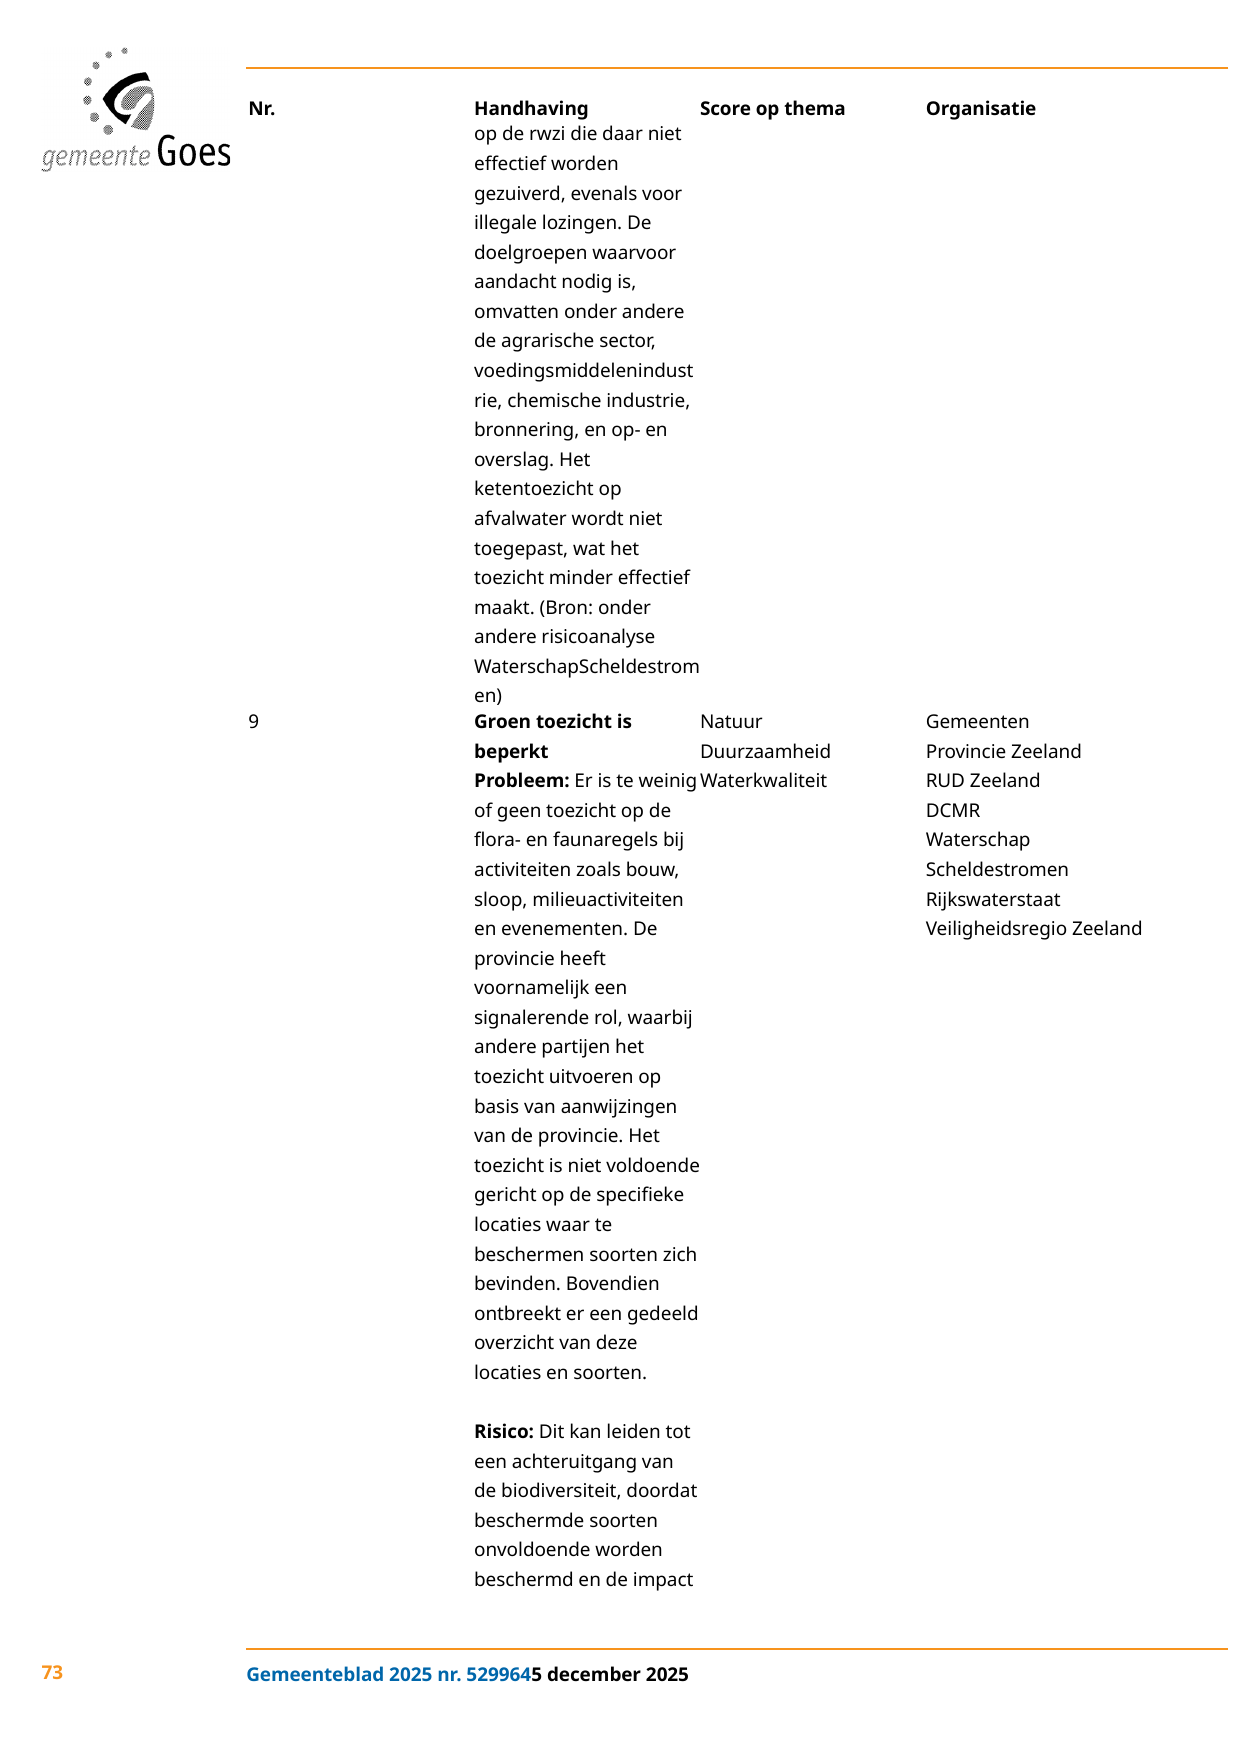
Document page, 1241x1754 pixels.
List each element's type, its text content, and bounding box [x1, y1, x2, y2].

table_header Nr. [248, 95, 474, 121]
table_header Organisatie [926, 95, 1152, 121]
table_cell Natuur Duurzaamheid Waterkwaliteit [700, 708, 926, 1592]
table_cell [700, 121, 926, 708]
table_cell [248, 121, 474, 708]
table_cell op de rwzi die daar niet effectief worden gezuiverd, evenals voor illegale lozingen. De doelgroepen waarvoor aandacht nodig is, omvatten onder andere de agrarische sector, voedingsmiddelenindustrie, chemische industrie, bronnering, en op- en overslag. Het ketentoezicht op afvalwater wordt niet toegepast, wat het toezicht minder effectief maakt. (Bron: onder andere risicoanalyse WaterschapScheldestromen) [474, 121, 700, 708]
table_header Handhaving [474, 95, 700, 121]
table_cell Gemeenten Provincie Zeeland RUD Zeeland DCMR Waterschap Scheldestromen Rijkswaterstaat Veiligheidsregio Zeeland [926, 708, 1152, 1592]
table_cell 9 [248, 708, 474, 1592]
table_cell Groen toezicht is beperkt Probleem: Er is te weinig of geen toezicht op de flora- en faunaregels bij activiteiten zoals bouw, sloop, milieuactiviteiten en evenementen. De provincie heeft voornamelijk een signalerende rol, waarbij andere partijen het toezicht uitvoeren op basis van aanwijzingen van de provincie. Het toezicht is niet voldoende gericht op de specifieke locaties waar te beschermen soorten zich bevinden. Bovendien ontbreekt er een gedeeld overzicht van deze locaties en soorten. Risico: Dit kan leiden tot een achteruitgang van de biodiversiteit, doordat beschermde soorten onvoldoende worden beschermd en de impact [474, 708, 700, 1592]
table_cell [926, 121, 1152, 708]
picture [41, 47, 231, 172]
table_header Score op thema [700, 95, 926, 121]
